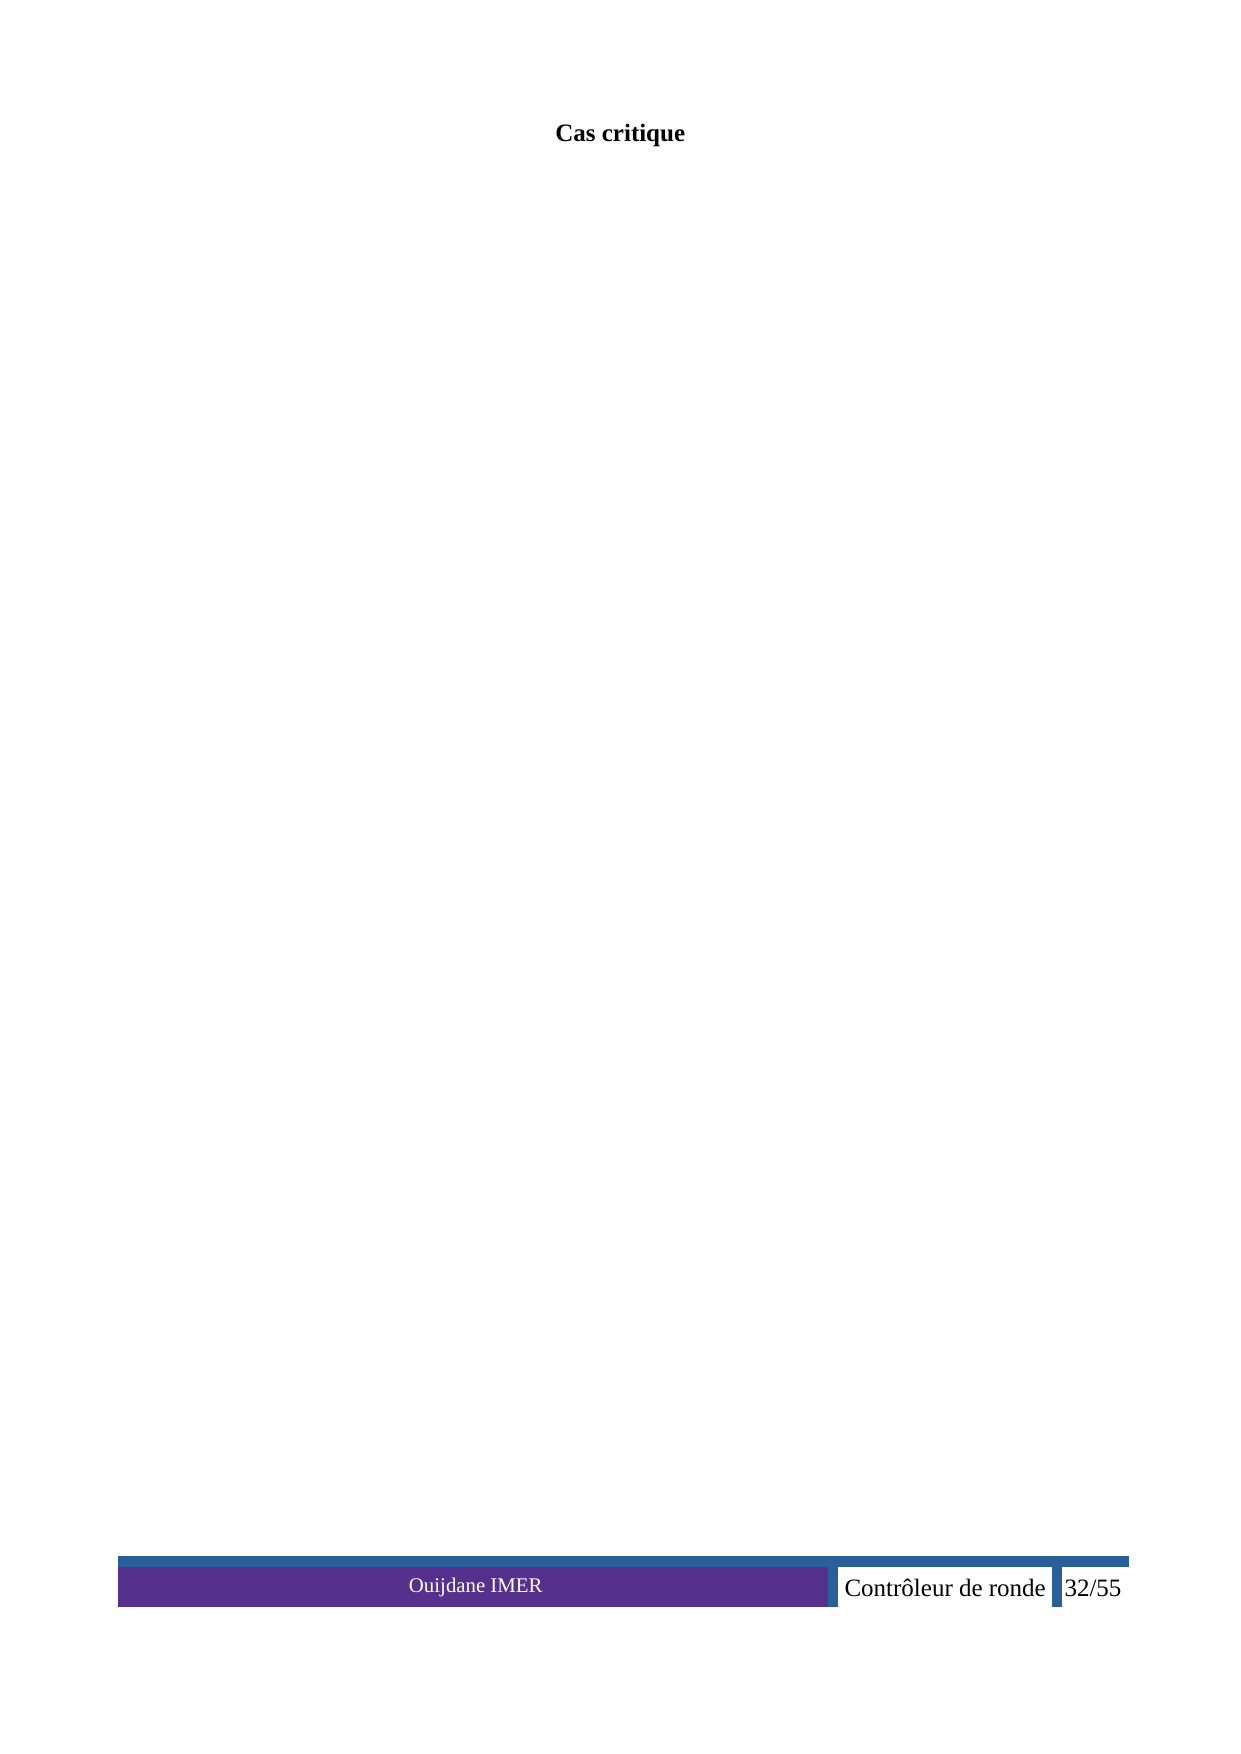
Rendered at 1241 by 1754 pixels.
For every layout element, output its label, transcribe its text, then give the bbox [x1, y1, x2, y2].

text Cas critique [118, 118, 1122, 147]
